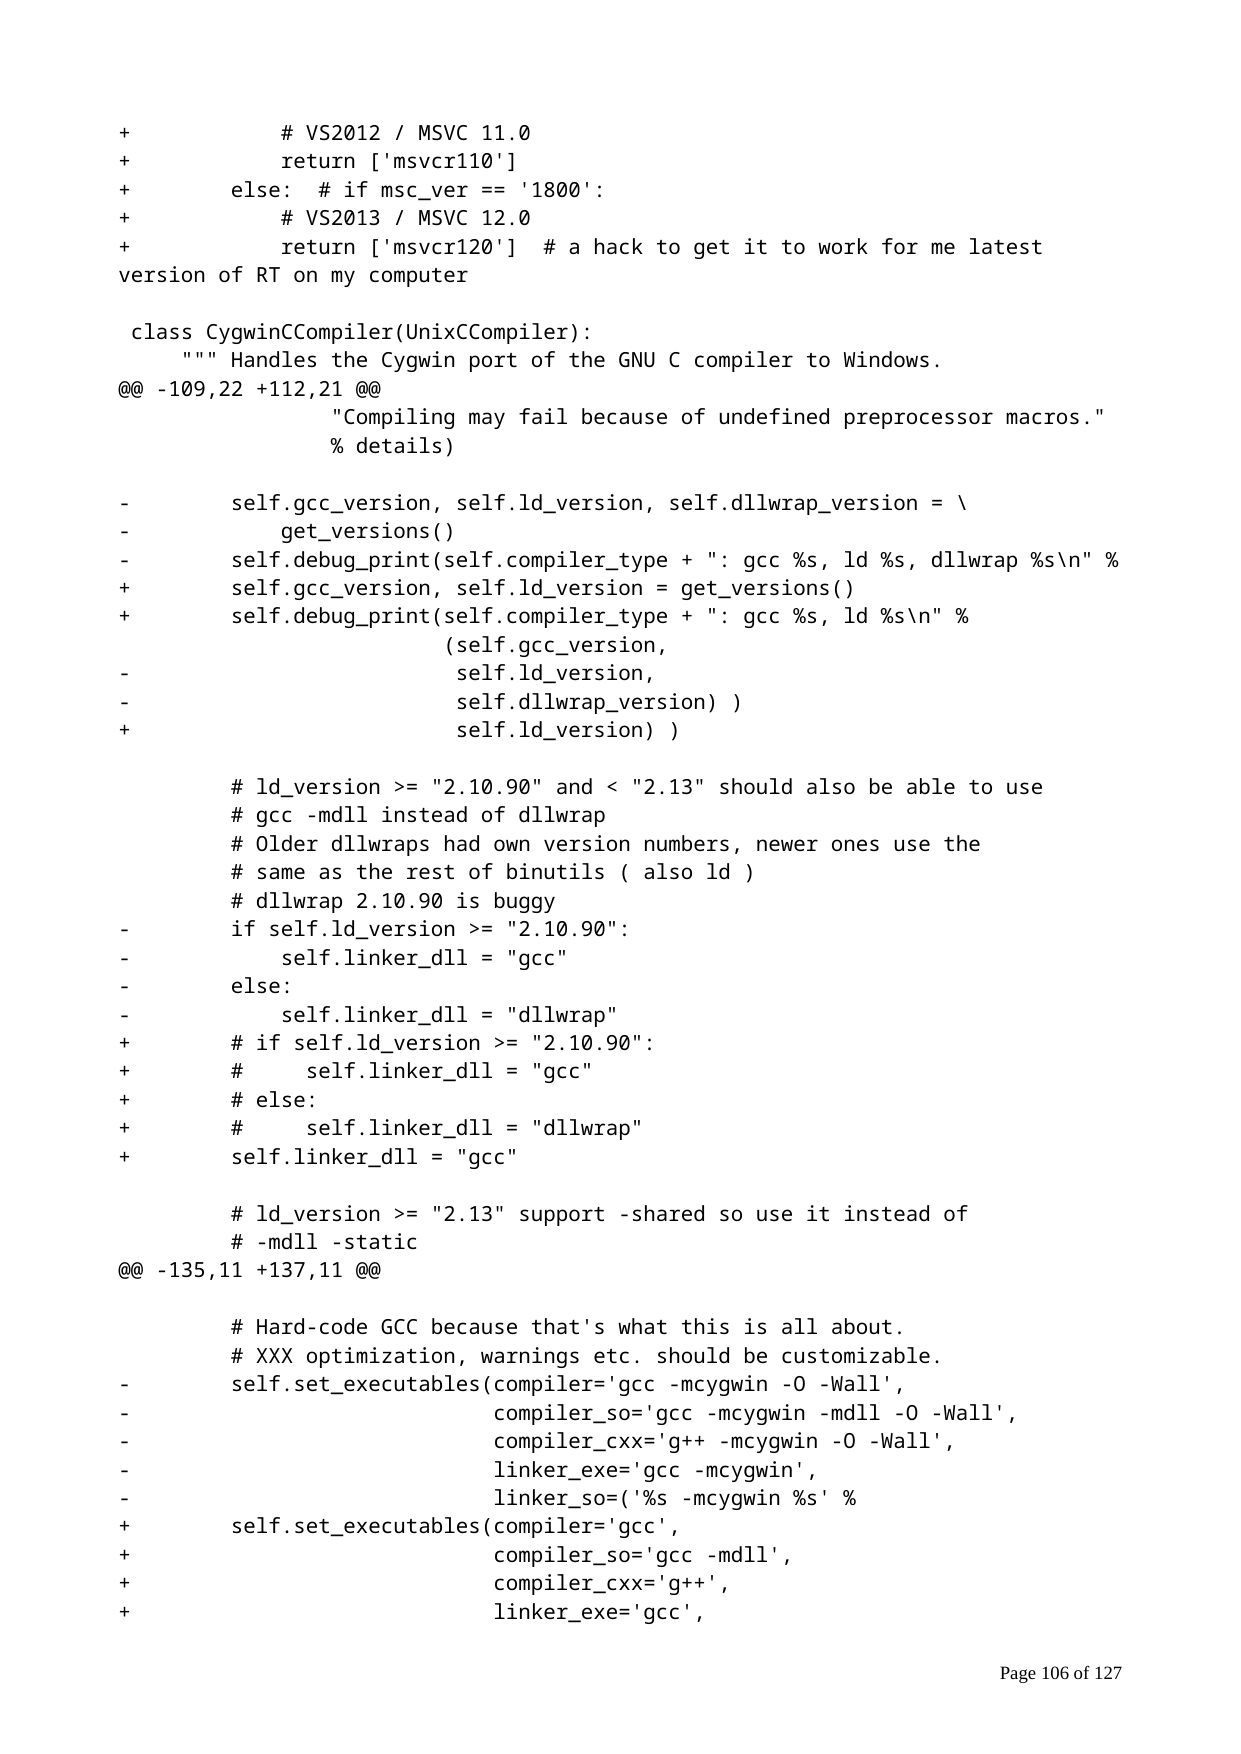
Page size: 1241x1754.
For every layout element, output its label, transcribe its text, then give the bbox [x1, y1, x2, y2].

text + self.linker_dll = "gcc" [118, 1142, 1122, 1170]
text - self.linker_dll = "dllwrap" [118, 1000, 1122, 1028]
text + # self.linker_dll = "gcc" [118, 1057, 1122, 1085]
text "Compiling may fail because of undefined preprocessor macros." [118, 402, 1122, 431]
text - self.linker_dll = "gcc" [118, 943, 1122, 971]
text # -mdll -static [118, 1227, 1122, 1256]
text + compiler_cxx='g++', [118, 1568, 1122, 1597]
text + return ['msvcr120'] # a hack to get it to work for me latest version of RT on my computer [118, 232, 1122, 289]
text - compiler_cxx='g++ -mcygwin -O -Wall', [118, 1426, 1122, 1455]
text - linker_so=('%s -mcygwin %s' % [118, 1483, 1122, 1512]
text + self.debug_print(self.compiler_type + ": gcc %s, ld %s\n" % [118, 602, 1122, 630]
text + compiler_so='gcc -mdll', [118, 1540, 1122, 1568]
text @@ -135,11 +137,11 @@ [118, 1256, 1122, 1284]
text - self.debug_print(self.compiler_type + ": gcc %s, ld %s, dllwrap %s\n" % [118, 545, 1122, 573]
text # gcc -mdll instead of dllwrap [118, 801, 1122, 829]
text + # VS2013 / MSVC 12.0 [118, 203, 1122, 232]
text + return ['msvcr110'] [118, 147, 1122, 175]
text """ Handles the Cygwin port of the GNU C compiler to Windows. [118, 346, 1122, 374]
text # ld_version >= "2.13" support -shared so use it instead of [118, 1199, 1122, 1227]
text # Older dllwraps had own version numbers, newer ones use the [118, 829, 1122, 857]
text % details) [118, 431, 1122, 459]
text - linker_exe='gcc -mcygwin', [118, 1455, 1122, 1483]
text + # VS2012 / MSVC 11.0 [118, 118, 1122, 147]
text - else: [118, 971, 1122, 1000]
text - compiler_so='gcc -mcygwin -mdll -O -Wall', [118, 1398, 1122, 1426]
text # dllwrap 2.10.90 is buggy [118, 886, 1122, 914]
text @@ -109,22 +112,21 @@ [118, 374, 1122, 402]
text + self.gcc_version, self.ld_version = get_versions() [118, 573, 1122, 602]
text + self.set_executables(compiler='gcc', [118, 1512, 1122, 1540]
text - get_versions() [118, 516, 1122, 545]
text + self.ld_version) ) [118, 715, 1122, 744]
text # XXX optimization, warnings etc. should be customizable. [118, 1341, 1122, 1369]
text + linker_exe='gcc', [118, 1597, 1122, 1625]
text - self.set_executables(compiler='gcc -mcygwin -O -Wall', [118, 1369, 1122, 1398]
text + else: # if msc_ver == '1800': [118, 175, 1122, 203]
text # same as the rest of binutils ( also ld ) [118, 857, 1122, 886]
text + # else: [118, 1085, 1122, 1113]
text - self.gcc_version, self.ld_version, self.dllwrap_version = \ [118, 488, 1122, 516]
text + # if self.ld_version >= "2.10.90": [118, 1028, 1122, 1057]
text # ld_version >= "2.10.90" and < "2.13" should also be able to use [118, 772, 1122, 801]
text - self.ld_version, [118, 658, 1122, 687]
text (self.gcc_version, [118, 630, 1122, 658]
text - if self.ld_version >= "2.10.90": [118, 914, 1122, 943]
text # Hard-code GCC because that's what this is all about. [118, 1312, 1122, 1341]
text class CygwinCCompiler(UnixCCompiler): [118, 317, 1122, 346]
text - self.dllwrap_version) ) [118, 687, 1122, 715]
text + # self.linker_dll = "dllwrap" [118, 1113, 1122, 1142]
